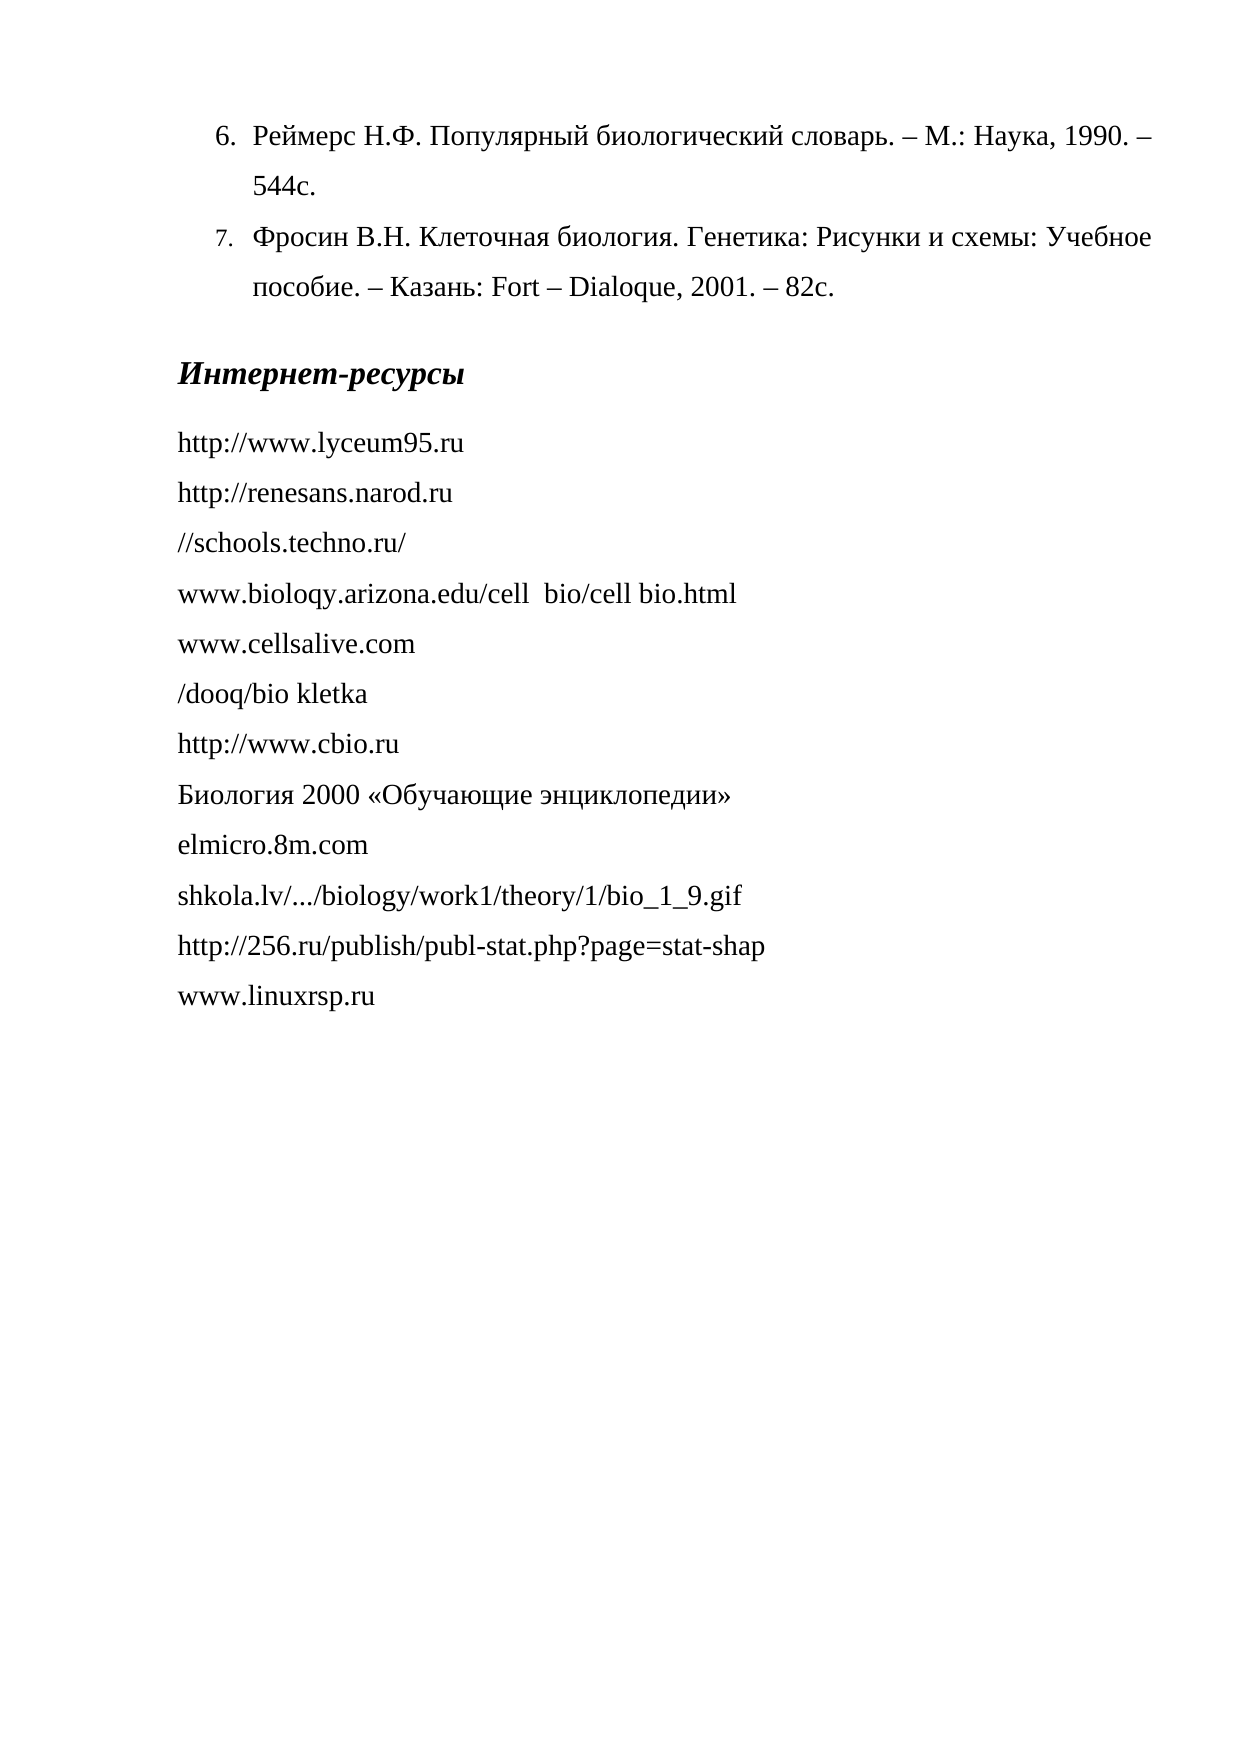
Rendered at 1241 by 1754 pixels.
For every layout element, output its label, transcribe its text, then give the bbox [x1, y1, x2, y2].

text http://renesans.narod.ru [177, 475, 1152, 509]
text www.linuxrsp.ru [177, 978, 1152, 1012]
text elmicro.8m.com [177, 827, 1152, 861]
text /dooq/bio kletka [177, 676, 1152, 710]
text www.cellsalive.com [177, 626, 1152, 659]
list Фросин В.Н. Клеточная биология. Генетика: Рисунки и схемы: Учебное пособие. – Казань: Fort – Dialoque, 2001. – 82с. [215, 219, 1152, 303]
text Интернет-ресурсы [177, 353, 1152, 391]
text http://www.cbio.ru [177, 727, 1152, 760]
text http://256.ru/publish/publ-stat.php?page=stat-shap [177, 928, 1152, 961]
text //schools.techno.ru/ [177, 525, 1152, 559]
list Реймерс Н.Ф. Популярный биологический словарь. – М.: Наука, 1990. – 544с. [215, 118, 1152, 202]
text Биология 2000 «Обучающие энциклопедии» [177, 777, 1152, 811]
text http://www.lyceum95.ru [177, 425, 1152, 458]
text www.bioloqy.arizona.edu/cell bio/cell bio.html [177, 576, 1152, 609]
text shkola.lv/.../biology/work1/theory/1/bio_1_9.gif [177, 878, 1152, 911]
